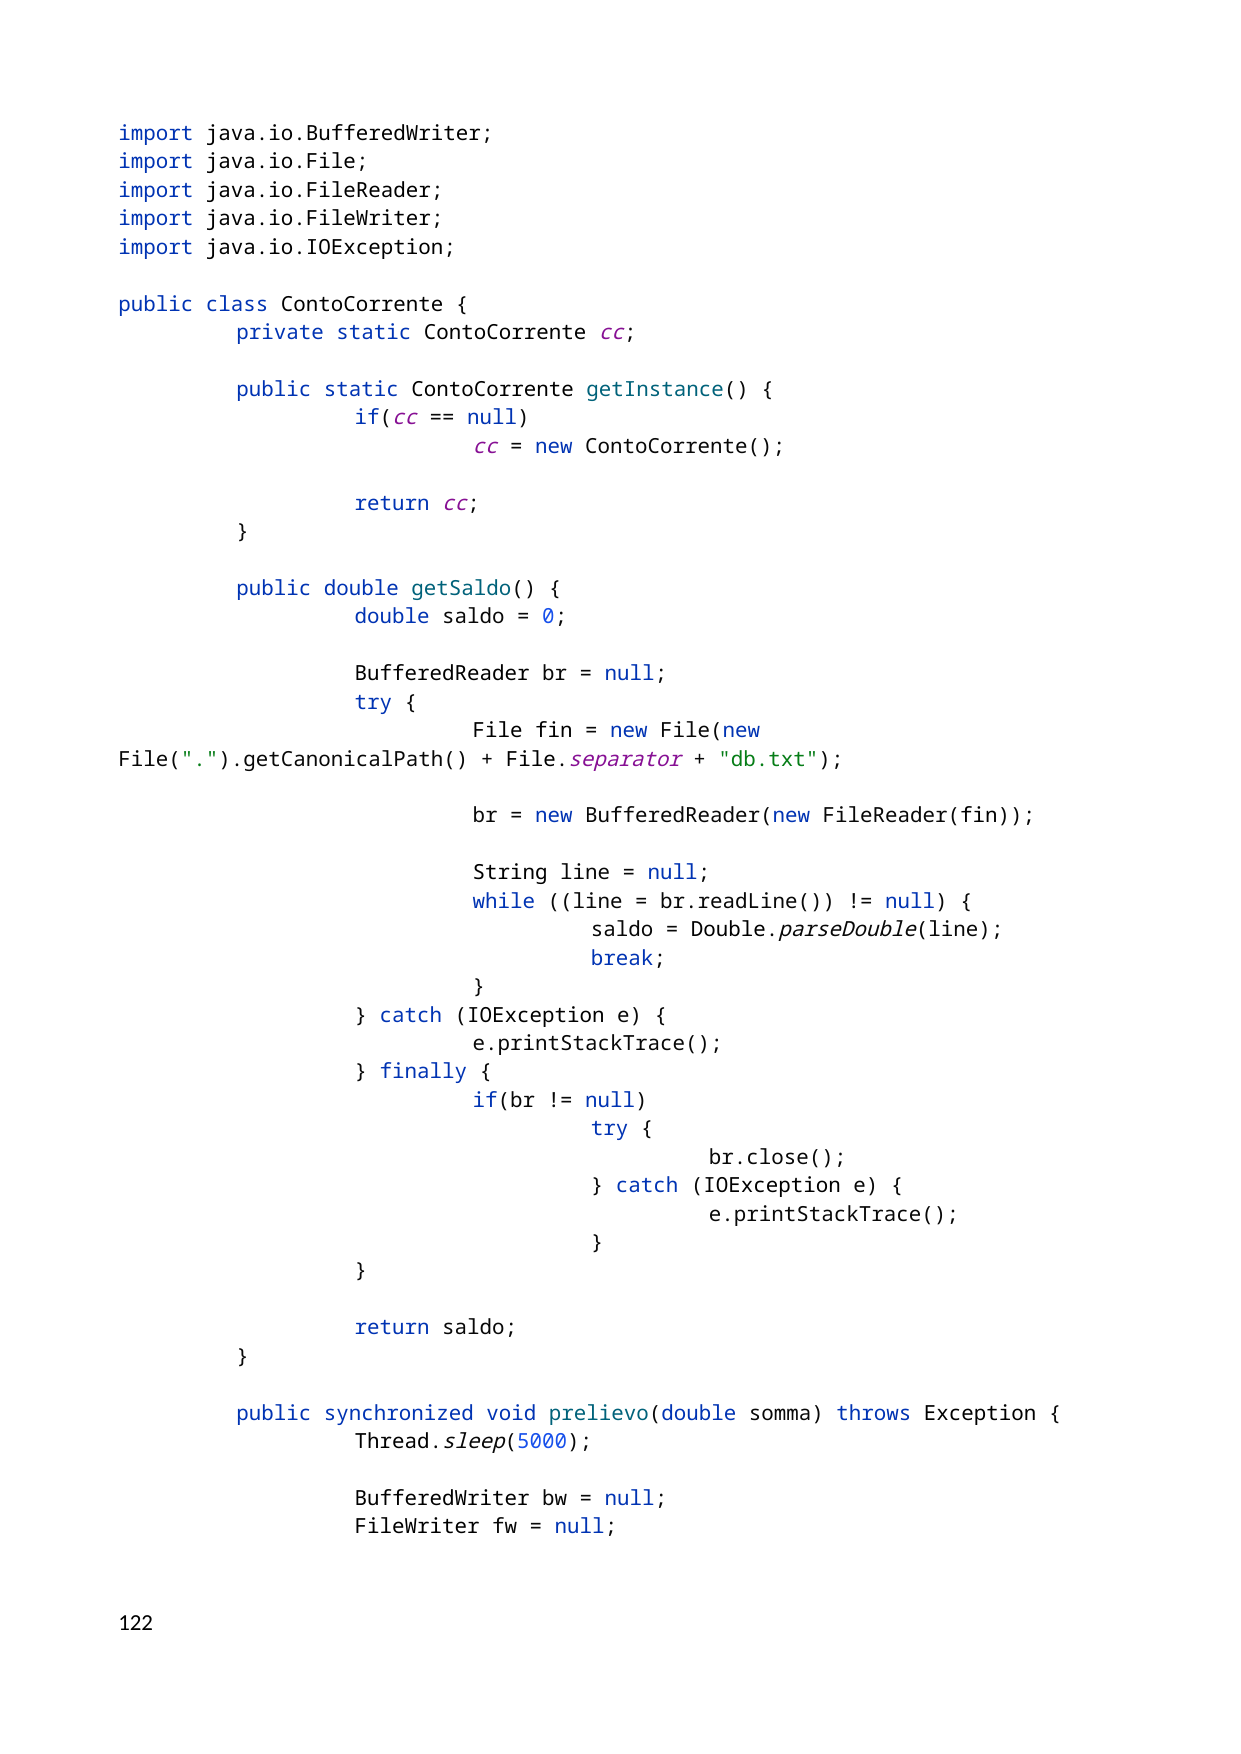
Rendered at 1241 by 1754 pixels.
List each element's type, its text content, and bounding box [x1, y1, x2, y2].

text import java.io.BufferedWriter; import java.io.File; import java.io.FileReader; import java.io.FileWriter; import java.io.IOException; public class ContoCorrente { private static ContoCorrente cc; public static ContoCorrente getInstance() { if(cc == null) cc = new ContoCorrente(); return cc; } public double getSaldo() { double saldo = 0; BufferedReader br = null; try { File fin = new File(new File(".").getCanonicalPath() + File.separator + "db.txt"); br = new BufferedReader(new FileReader(fin)); String line = null; while ((line = br.readLine()) != null) { saldo = Double.parseDouble(line); break; } } catch (IOException e) { e.printStackTrace(); } finally { if(br != null) try { br.close(); } catch (IOException e) { e.printStackTrace(); } } return saldo; } public synchronized void prelievo(double somma) throws Exception { Thread.sleep(5000); BufferedWriter bw = null; FileWriter fw = null; [118, 118, 1122, 1568]
